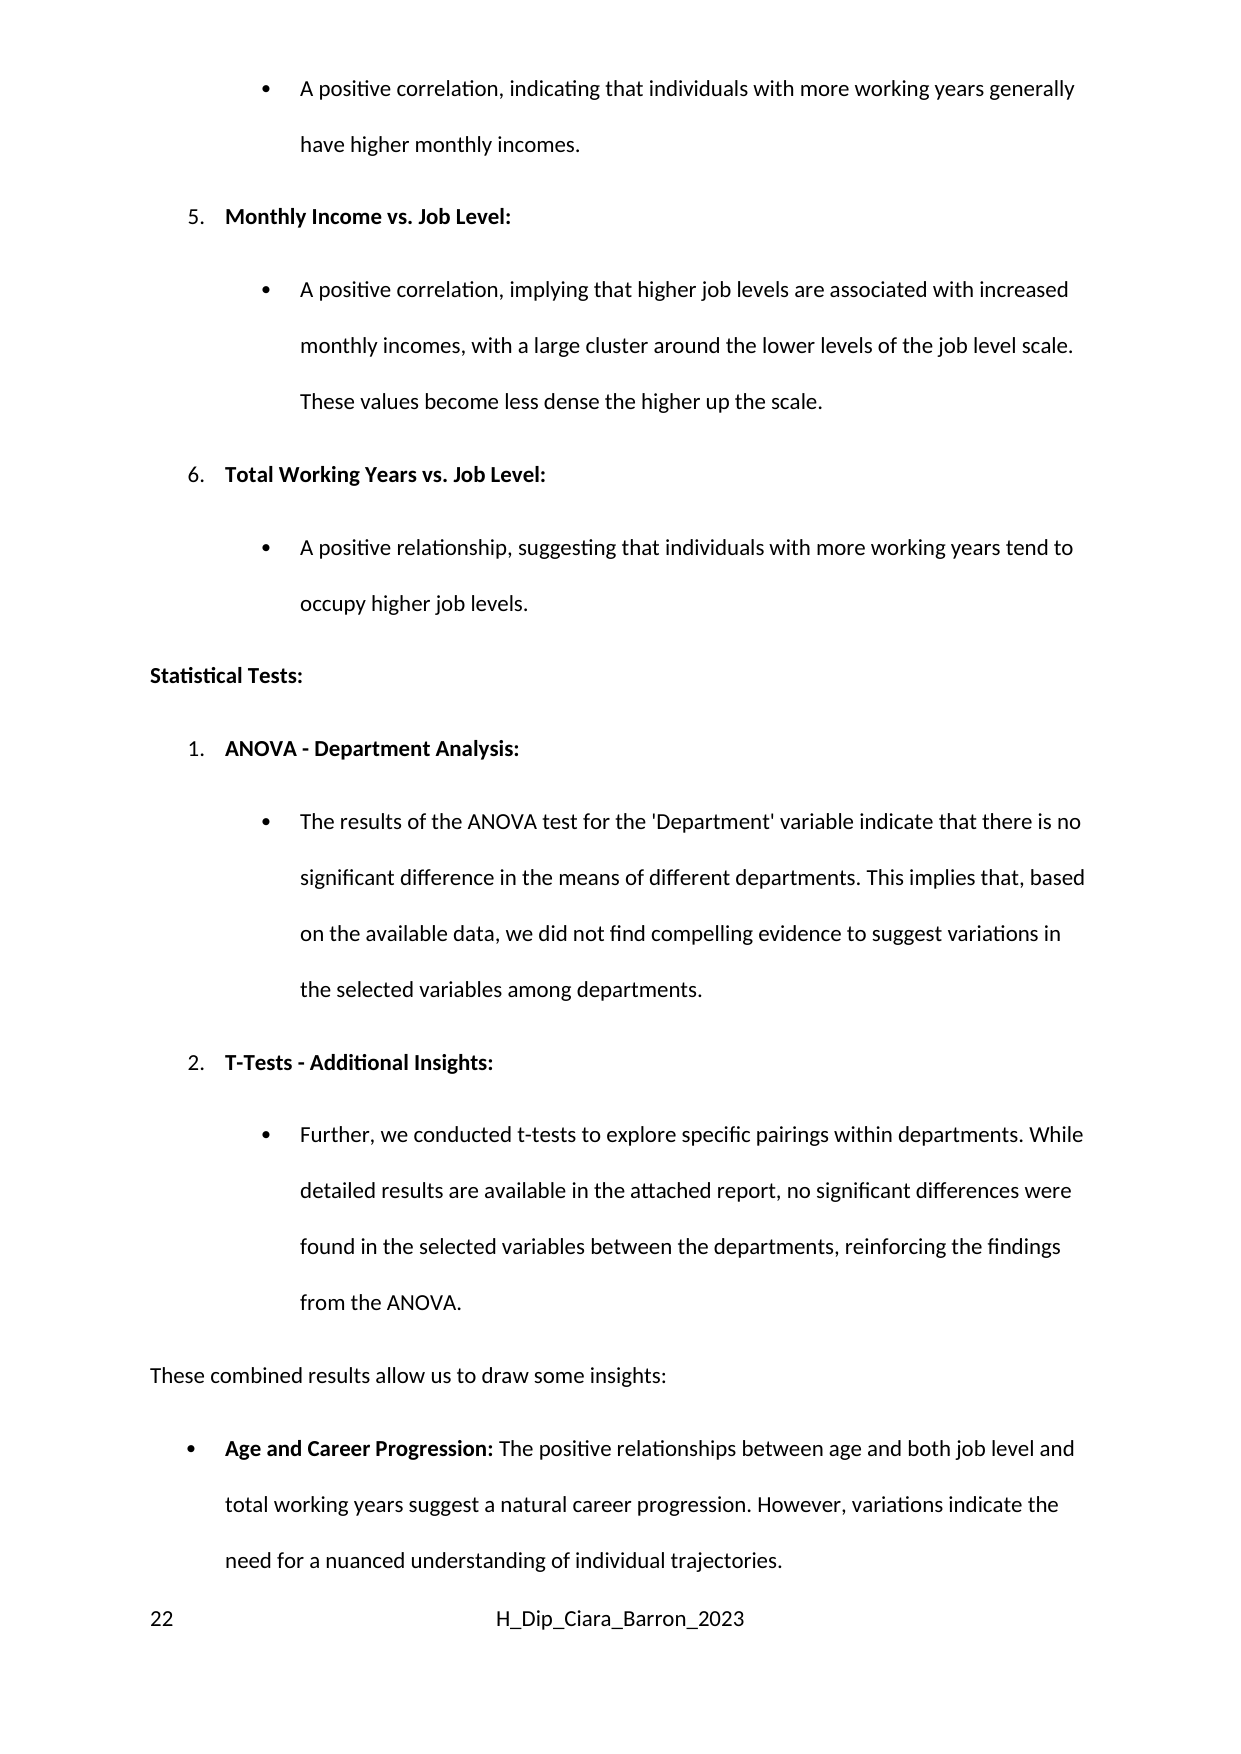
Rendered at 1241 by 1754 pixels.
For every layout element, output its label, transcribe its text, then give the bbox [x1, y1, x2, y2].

list A positive correlation, implying that higher job levels are associated with increased monthly incomes, with a large cluster around the lower levels of the job level scale. These values become less dense the higher up the scale. [262, 275, 1090, 415]
list Monthly Income vs. Job Level: [187, 202, 1090, 231]
list A positive relationship, suggesting that individuals with more working years tend to occupy higher job levels. [262, 533, 1090, 617]
list T-Tests - Additional Insights: [187, 1048, 1090, 1076]
text Statistical Tests: [150, 661, 1090, 689]
text These combined results allow us to draw some insights: [150, 1361, 1090, 1389]
list ANOVA - Department Analysis: [187, 734, 1090, 762]
list Age and Career Progression: The positive relationships between age and both job level and total working years suggest a natural career progression. However, variations indicate the need for a nuanced understanding of individual trajectories. [187, 1434, 1090, 1574]
list Total Working Years vs. Job Level: [187, 460, 1090, 488]
list A positive correlation, indicating that individuals with more working years generally have higher monthly incomes. [262, 74, 1090, 158]
list Further, we conducted t-tests to explore specific pairings within departments. While detailed results are available in the attached report, no significant differences were found in the selected variables between the departments, reinforcing the findings from the ANOVA. [262, 1120, 1090, 1317]
list The results of the ANOVA test for the 'Department' variable indicate that there is no significant difference in the means of different departments. This implies that, based on the available data, we did not find compelling evidence to suggest variations in the selected variables among departments. [262, 807, 1090, 1003]
